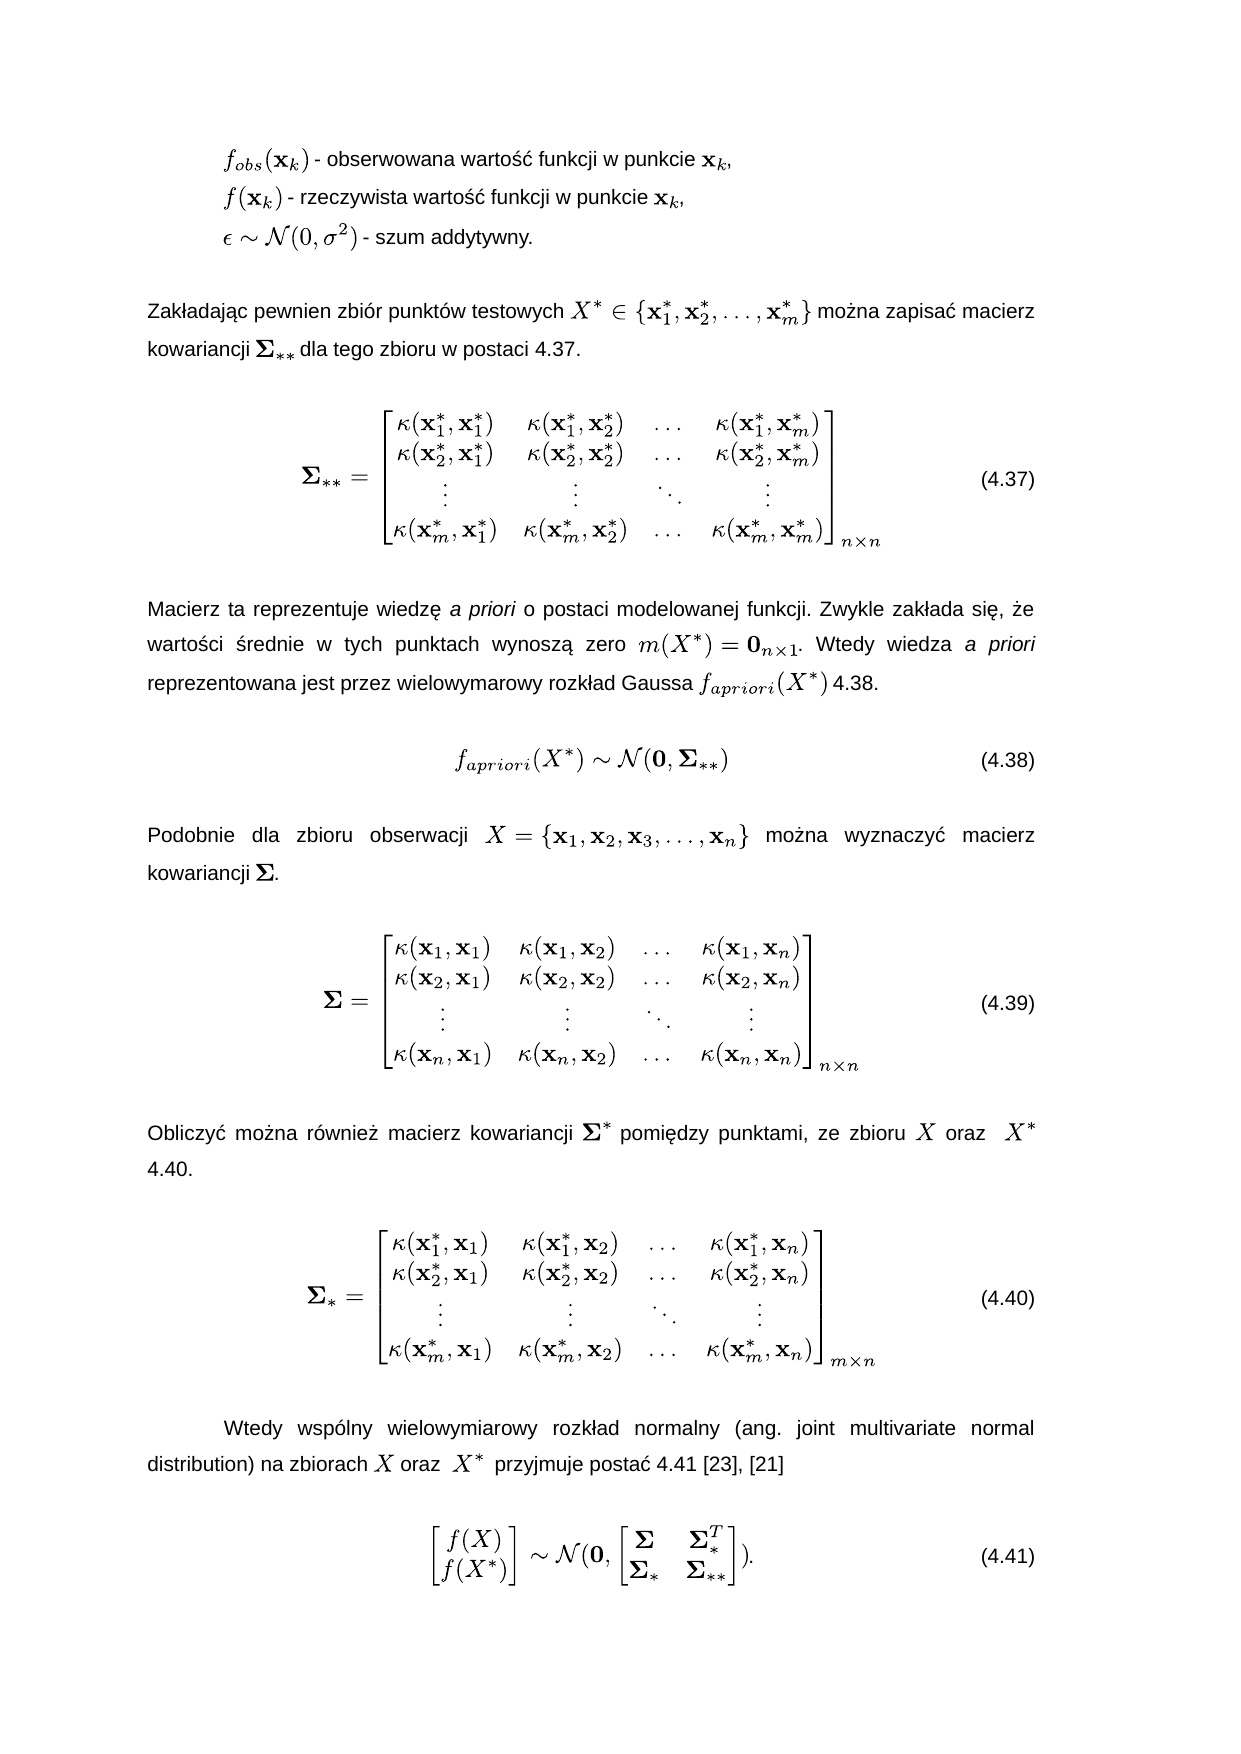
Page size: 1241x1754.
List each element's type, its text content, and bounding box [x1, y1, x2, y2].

text (4.38) [481, 747, 1035, 774]
text - obserwowana wartość funkcji w punkcie , [147, 147, 1035, 173]
text Wtedy wspólny wielowymiarowy rozkład normalny (ang. joint multivariate normal distribution) na zbiorach oraz przyjmuje postać 4.41 [23], [21] [147, 1416, 1035, 1476]
text [147, 410, 842, 547]
text . (4.41) [723, 1525, 1035, 1586]
text (4.39) [811, 934, 1035, 1071]
text - rzeczywista wartość funkcji w punkcie , [147, 185, 1035, 211]
text - szum addytywny. [353, 223, 1035, 251]
text [147, 223, 296, 251]
text Obliczyć można również macierz kowariancji pomiędzy punktami, ze zbioru oraz 4.40. [147, 1121, 1035, 1181]
text [147, 1230, 832, 1367]
text [147, 747, 539, 774]
text (4.40) [822, 1230, 1035, 1367]
text [147, 934, 384, 1071]
text Zakładając pewnien zbiór punktów testowych można zapisać macierz kowariancji dla tego zbioru w postaci 4.37. [147, 299, 1035, 361]
text (4.37) [833, 410, 1035, 547]
text Podobnie dla zbioru obserwacji można wyznaczyć macierz kowariancji . [147, 823, 1035, 885]
text Macierz ta reprezentuje wiedzę a priori o postaci modelowanej funkcji. Zwykle zakłada się, że wartości średnie w tych punktach wynoszą zero . Wtedy wiedza a priori reprezentowana jest przez wielowymarowy rozkład Gaussa 4.38. [147, 596, 1035, 697]
text [147, 1525, 710, 1586]
